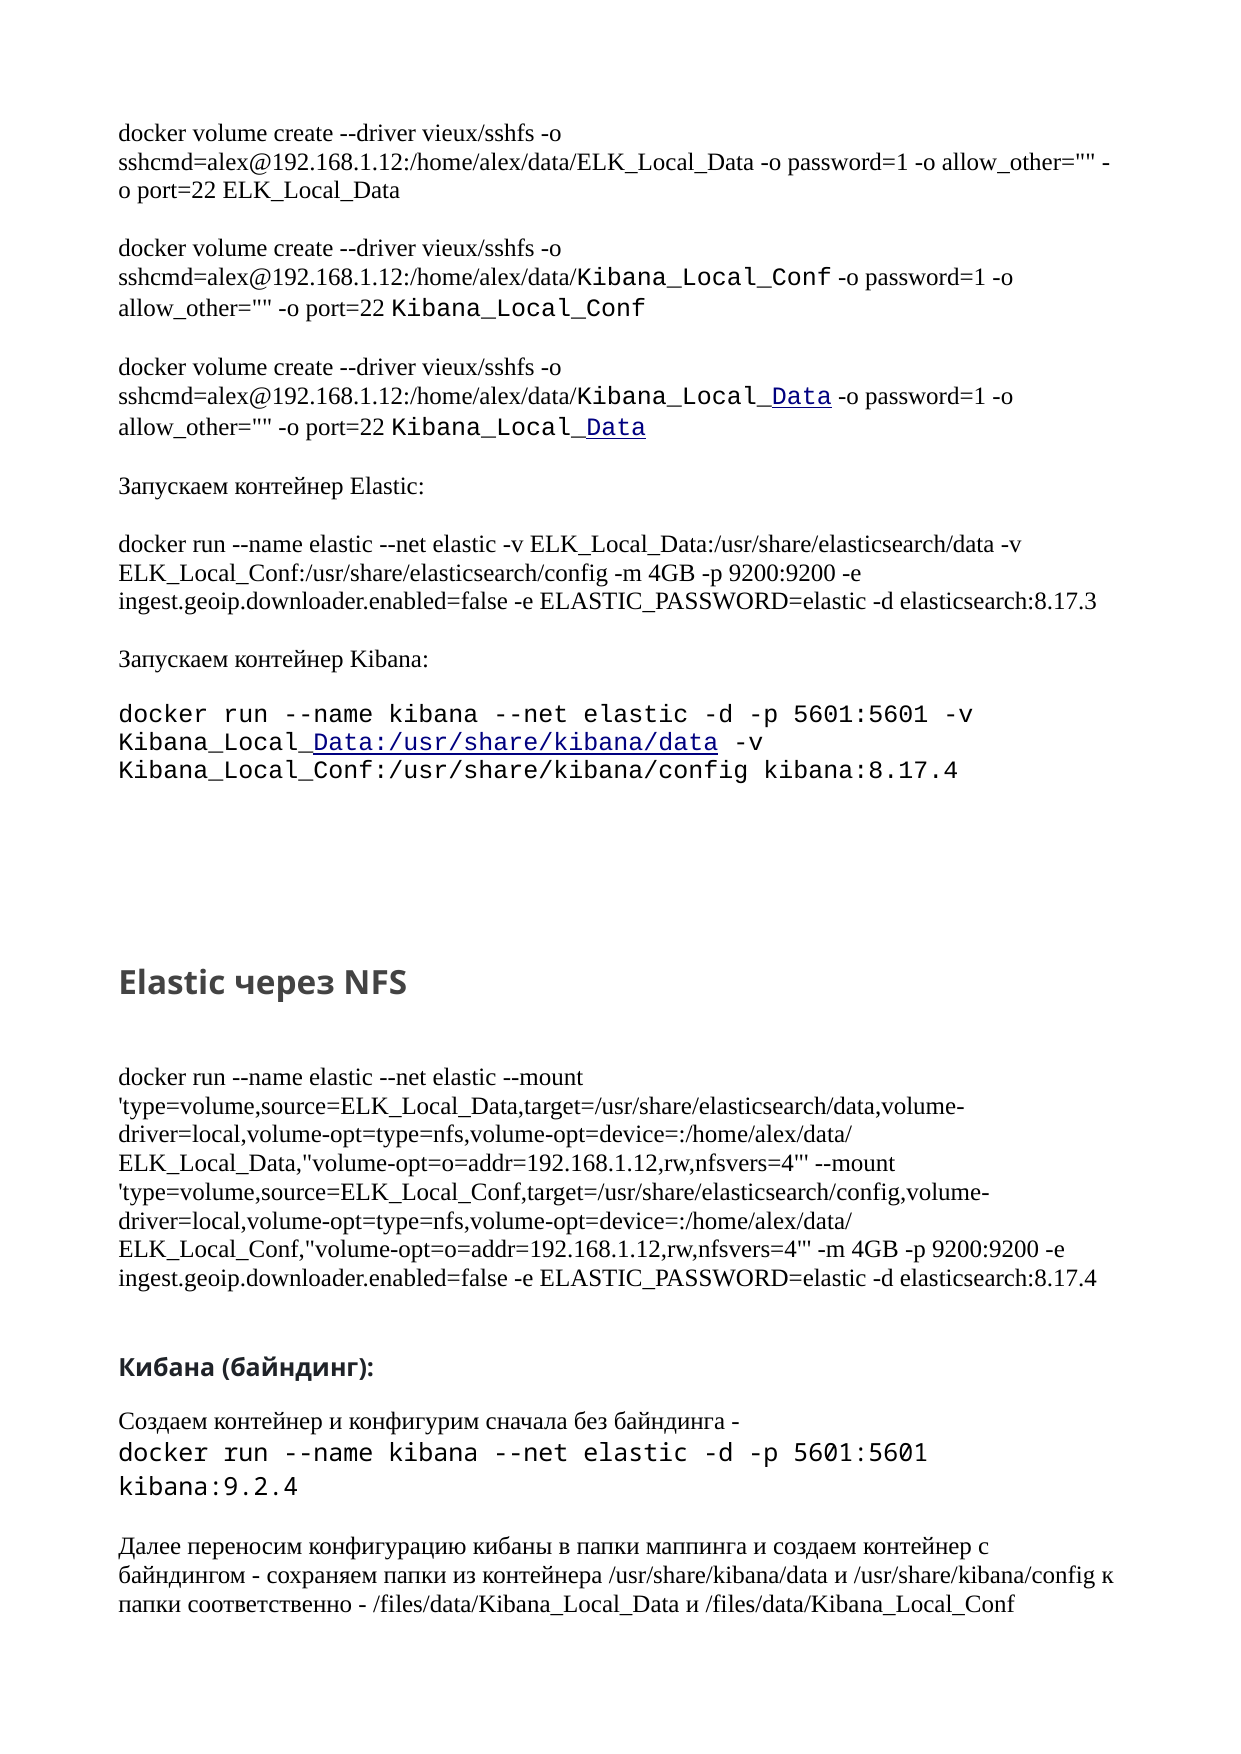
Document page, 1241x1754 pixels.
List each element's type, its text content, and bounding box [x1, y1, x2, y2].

text docker run --name kibana --net elastic -d -p 5601:5601 -v Kibana_Local_Data:/usr/share/kibana/data -v Kibana_Local_Conf:/usr/share/kibana/config kibana:8.17.4 [118, 701, 1122, 815]
text docker volume create --driver vieux/sshfs -o sshcmd=alex@192.168.1.12:/home/alex/data/Kibana_Local_Data -o password=1 -o allow_other="" -o port=22 Kibana_Local_Data [118, 352, 1122, 443]
text docker run --name elastic --net elastic -v ELK_Local_Data:/usr/share/elasticsearch/data -v ELK_Local_Conf:/usr/share/elasticsearch/config -m 4GB -p 9200:9200 -e ingest.geoip.downloader.enabled=false -e ELASTIC_PASSWORD=elastic -d elasticsearch:8.17.3 [118, 529, 1122, 615]
text Создаем контейнер и конфигурим сначала без байндинга - [118, 1406, 1122, 1435]
text docker volume create --driver vieux/sshfs -o sshcmd=alex@192.168.1.12:/home/alex/data/Kibana_Local_Conf -o password=1 -o allow_other="" -o port=22 Kibana_Local_Conf [118, 233, 1122, 323]
text Далее переносим конфигурацию кибаны в папки маппинга и создаем контейнер с байндингом - сохраняем папки из контейнера /usr/share/kibana/data и /usr/share/kibana/config к папки соответственно - /files/data/Kibana_Local_Data и /files/data/Kibana_Local_Conf [118, 1531, 1122, 1618]
text Запускаем контейнер Kibana: [118, 644, 1122, 673]
text docker run --name kibana --net elastic -d -p 5601:5601 kibana:9.2.4 [118, 1435, 1122, 1503]
text Кибана (байндинг): [118, 1349, 1122, 1383]
text docker run --name elastic --net elastic --mount 'type=volume,source=ELK_Local_Data,target=/usr/share/elasticsearch/data,volume-driver=local,volume-opt=type=nfs,volume-opt=device=:/home/alex/data/ELK_Local_Data,"volume-opt=o=addr=192.168.1.12,rw,nfsvers=4"' --mount 'type=volume,source=ELK_Local_Conf,target=/usr/share/elasticsearch/config,volume-driver=local,volume-opt=type=nfs,volume-opt=device=:/home/alex/data/ELK_Local_Conf,"volume-opt=o=addr=192.168.1.12,rw,nfsvers=4"' -m 4GB -p 9200:9200 -e ingest.geoip.downloader.enabled=false -e ELASTIC_PASSWORD=elastic -d elasticsearch:8.17.4 [118, 1062, 1122, 1292]
text Запускаем контейнер Elastic: [118, 471, 1122, 500]
text Elastic через NFS [118, 959, 1122, 1004]
text docker volume create --driver vieux/sshfs -o sshcmd=alex@192.168.1.12:/home/alex/data/ELK_Local_Data -o password=1 -o allow_other="" -o port=22 ELK_Local_Data [118, 118, 1122, 204]
